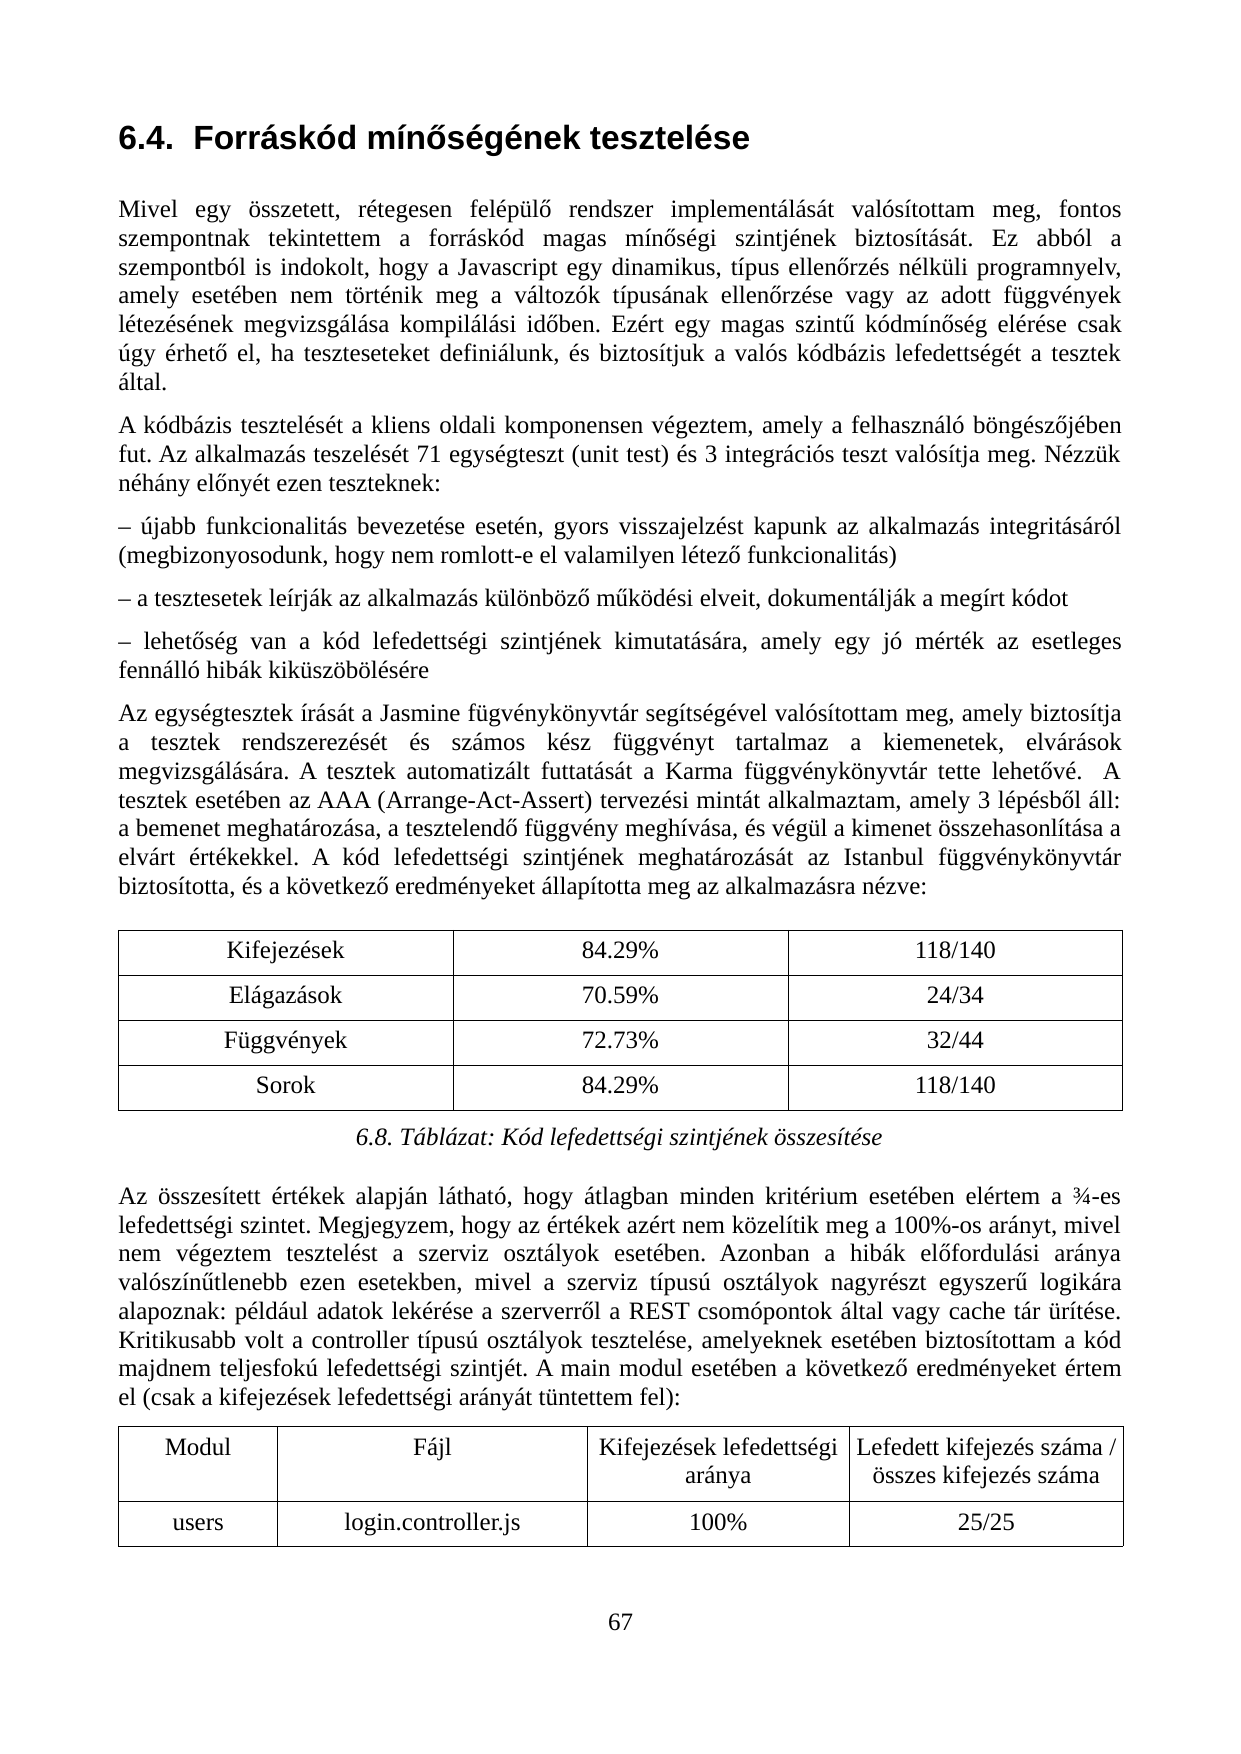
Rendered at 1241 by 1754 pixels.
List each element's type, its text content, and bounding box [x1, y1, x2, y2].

title Az összesített értékek alapján látható, hogy átlagban minden kritérium esetében elértem a ¾-es lefedettségi szintet. Megjegyzem, hogy az értékek azért nem közelítik meg a 100%-os arányt, mivel nem végeztem tesztelést a szerviz osztályok esetében. Azonban a hibák előfordulási aránya valószínűtlenebb ezen esetekben, mivel a szerviz típusú osztályok nagyrészt egyszerű logikára alapoznak: például adatok lekérése a szerverről a REST csomópontok által vagy cache tár ürítése. Kritikusabb volt a controller típusú osztályok tesztelése, amelyeknek esetében biztosítottam a kód majdnem teljesfokú lefedettségi szintjét. A main modul esetében a következő eredményeket értem el (csak a kifejezések lefedettségi arányát tüntettem fel): [118, 1181, 1122, 1411]
table_header Modul [119, 1427, 277, 1501]
text – újabb funkcionalitás bevezetése esetén, gyors visszajelzést kapunk az alkalmazás integritásáról (megbizonyosodunk, hogy nem romlott-e el valamilyen létező funkcionalitás) [118, 511, 1122, 568]
table_cell users [119, 1502, 277, 1546]
text – a tesztesetek leírják az alkalmazás különböző működési elveit, dokumentálják a megírt kódot [118, 583, 1122, 612]
table_header 118/140 [789, 931, 1122, 975]
text Mivel egy összetett, rétegesen felépülő rendszer implementálását valósítottam meg, fontos szempontnak tekintettem a forráskód magas mínőségi szintjének biztosítását. Ez abból a szempontból is indokolt, hogy a Javascript egy dinamikus, típus ellenőrzés nélküli programnyelv, amely esetében nem történik meg a változók típusának ellenőrzése vagy az adott függvények létezésének megvizsgálása kompilálási időben. Ezért egy magas szintű kódmínőség elérése csak úgy érhető el, ha teszteseteket definiálunk, és biztosítjuk a valós kódbázis lefedettségét a tesztek által. [118, 194, 1122, 396]
table_cell 72.73% [454, 1021, 788, 1065]
table_cell Elágazások [119, 976, 453, 1020]
table_cell 25/25 [850, 1502, 1123, 1546]
title Az egységtesztek írását a Jasmine fügvénykönyvtár segítségével valósítottam meg, amely biztosítja a tesztek rendszerezését és számos kész függvényt tartalmaz a kiemenetek, elvárások megvizsgálására. A tesztek automatizált futtatását a Karma függvénykönyvtár tette lehetővé. A tesztek esetében az AAA (Arrange-Act-Assert) tervezési mintát alkalmaztam, amely 3 lépésből áll: a bemenet meghatározása, a tesztelendő függvény meghívása, és végül a kimenet összehasonlítása a elvárt értékekkel. A kód lefedettségi szintjének meghatározását az Istanbul függvénykönyvtár biztosította, és a következő eredményeket állapította meg az alkalmazásra nézve: [118, 698, 1122, 900]
table_header Kifejezések [119, 931, 453, 975]
table_header 84.29% [454, 931, 788, 975]
text – lehetőség van a kód lefedettségi szintjének kimutatására, amely egy jó mérték az esetleges fennálló hibák kiküszöbölésére [118, 626, 1122, 684]
table_header Lefedett kifejezés száma / összes kifejezés száma [850, 1427, 1123, 1501]
table_cell Sorok [119, 1066, 453, 1110]
table_header Fájl [278, 1427, 587, 1501]
table_header Kifejezések lefedettségi aránya [588, 1427, 849, 1501]
table_cell Függvények [119, 1021, 453, 1065]
table_cell 70.59% [454, 976, 788, 1020]
table_cell login.controller.js [278, 1502, 587, 1546]
table_cell 84.29% [454, 1066, 788, 1110]
table_cell 24/34 [789, 976, 1122, 1020]
table_cell 118/140 [789, 1066, 1122, 1110]
text A kódbázis tesztelését a kliens oldali komponensen végeztem, amely a felhasználó böngészőjében fut. Az alkalmazás teszelését 71 egységteszt (unit test) és 3 integrációs teszt valósítja meg. Nézzük néhány előnyét ezen teszteknek: [118, 410, 1122, 496]
table_cell 32/44 [789, 1021, 1122, 1065]
text 6.8. Táblázat: Kód lefedettségi szintjének összesítése [118, 1122, 1122, 1151]
table_cell 100% [588, 1502, 849, 1546]
subtitle Forráskód mínőségének tesztelése [118, 118, 1122, 157]
